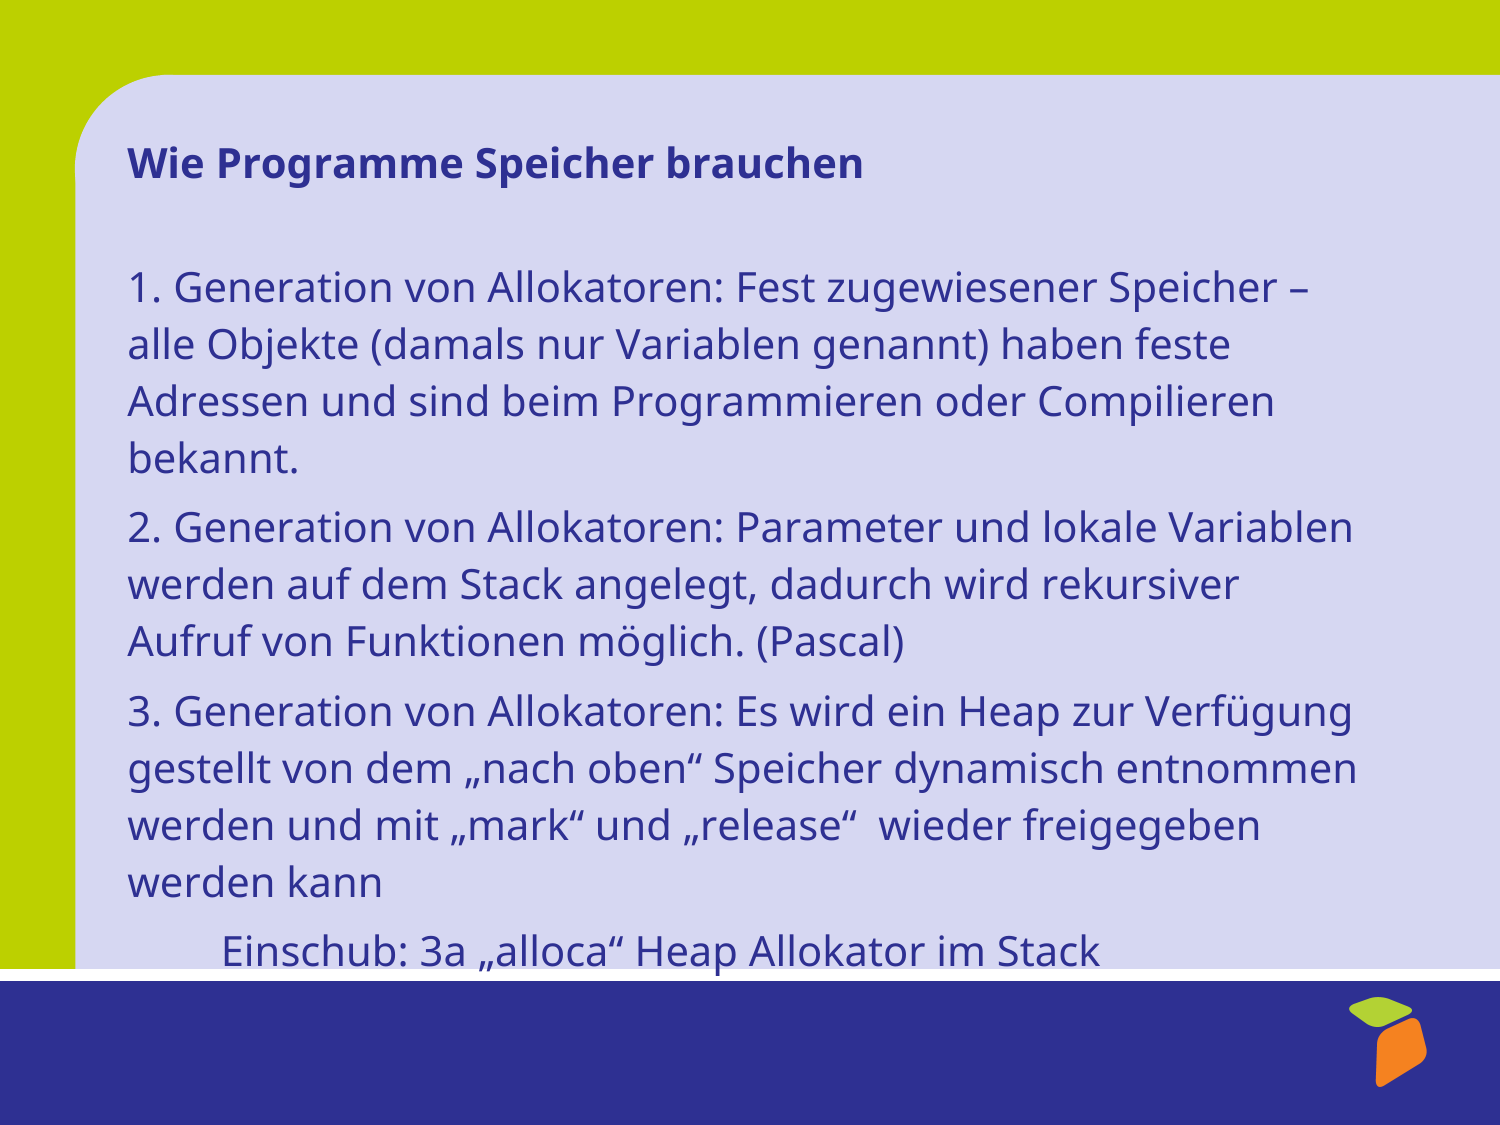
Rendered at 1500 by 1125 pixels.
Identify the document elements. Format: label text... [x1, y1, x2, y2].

title Wie Programme Speicher brauchen [112, 112, 1388, 213]
list 1. Generation von Allokatoren: Fest zugewiesener Speicher – alle Objekte (damals nur Variablen genannt) haben feste Adressen und sind beim Programmieren oder Compilieren bekannt. 2. Generation von Allokatoren: Parameter und lokale Variablen werden auf dem Stack angelegt, dadurch wird rekursiver Aufruf von Funktionen möglich. (Pascal) 3. Generation von Allokatoren: Es wird ein Heap zur Verfügung gestellt von dem „nach oben“ Speicher dynamisch entnommen werden und mit „mark“ und „release“ wieder freigegeben werden kann Einschub: 3a „alloca“ Heap Allokator im Stack [112, 249, 1388, 1038]
picture [0, 981, 1500, 1125]
